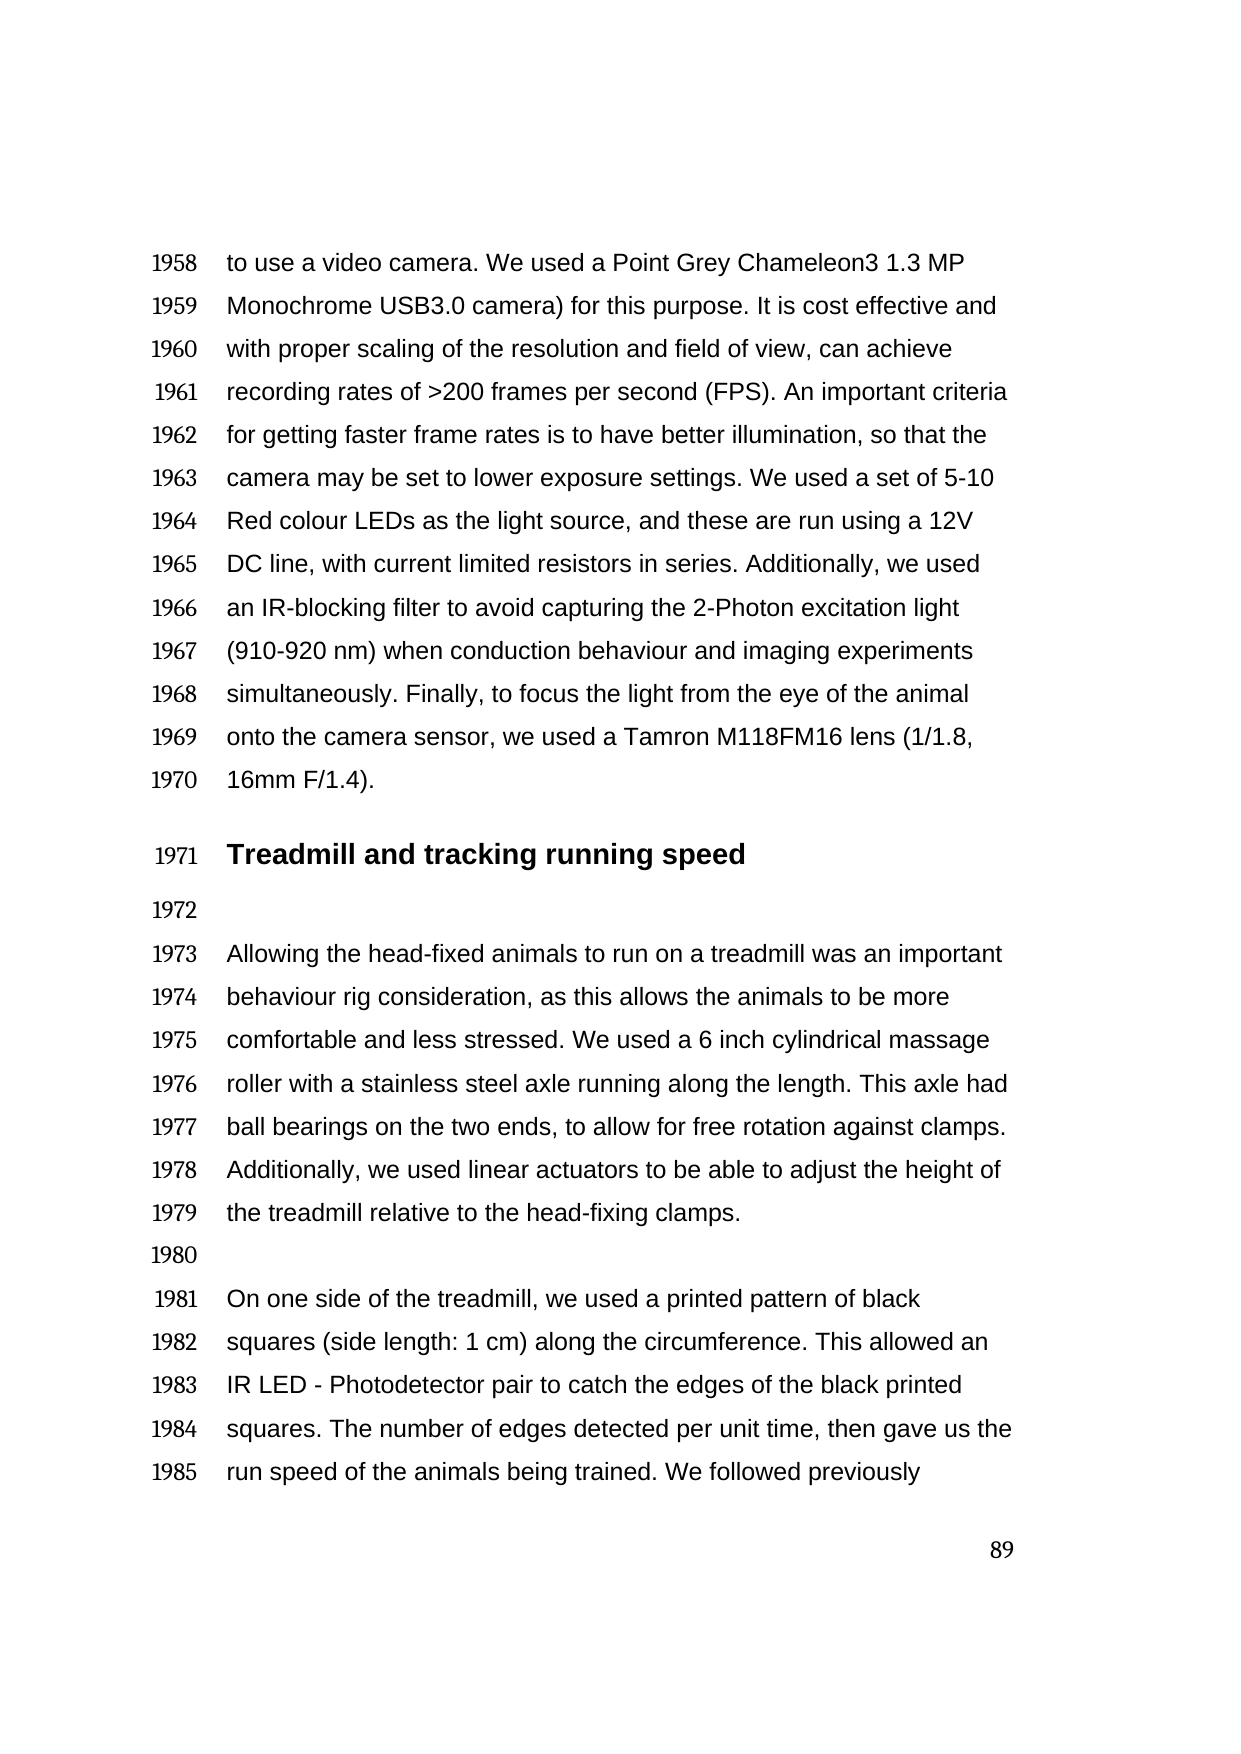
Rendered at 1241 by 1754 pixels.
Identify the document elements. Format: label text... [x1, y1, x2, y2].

text On one side of the treadmill, we used a printed pattern of black squares (side length: 1 cm) along the circumference. This allowed an IR LED - Photodetector pair to catch the edges of the black printed squares. The number of edges detected per unit time, then gave us the run speed of the animals being trained. We followed previously [226, 1284, 1014, 1485]
text to use a video camera. We used a Point Grey Chameleon3 1.3 MP Monochrome USB3.0 camera) for this purpose. It is cost effective and with proper scaling of the resolution and field of view, can achieve recording rates of >200 frames per second (FPS). An important criteria for getting faster frame rates is to have better illumination, so that the camera may be set to lower exposure settings. We used a set of 5-10 Red colour LEDs as the light source, and these are run using a 12V DC line, with current limited resistors in series. Additionally, we used an IR-blocking filter to avoid capturing the 2-Photon excitation light (910-920 nm) when conduction behaviour and imaging experiments simultaneously. Finally, to focus the light from the eye of the animal onto the camera sensor, we used a Tamron M118FM16 lens (1/1.8, 16mm F/1.4). [226, 248, 1014, 794]
text Allowing the head-fixed animals to run on a treadmill was an important behaviour rig consideration, as this allows the animals to be more comfortable and less stressed. We used a 6 inch cylindrical massage roller with a stainless steel axle running along the length. This axle had ball bearings on the two ends, to allow for free rotation against clamps. Additionally, we used linear actuators to be able to adjust the height of the treadmill relative to the head-fixing clamps. [226, 939, 1014, 1227]
subtitle Treadmill and tracking running speed [226, 837, 1014, 871]
